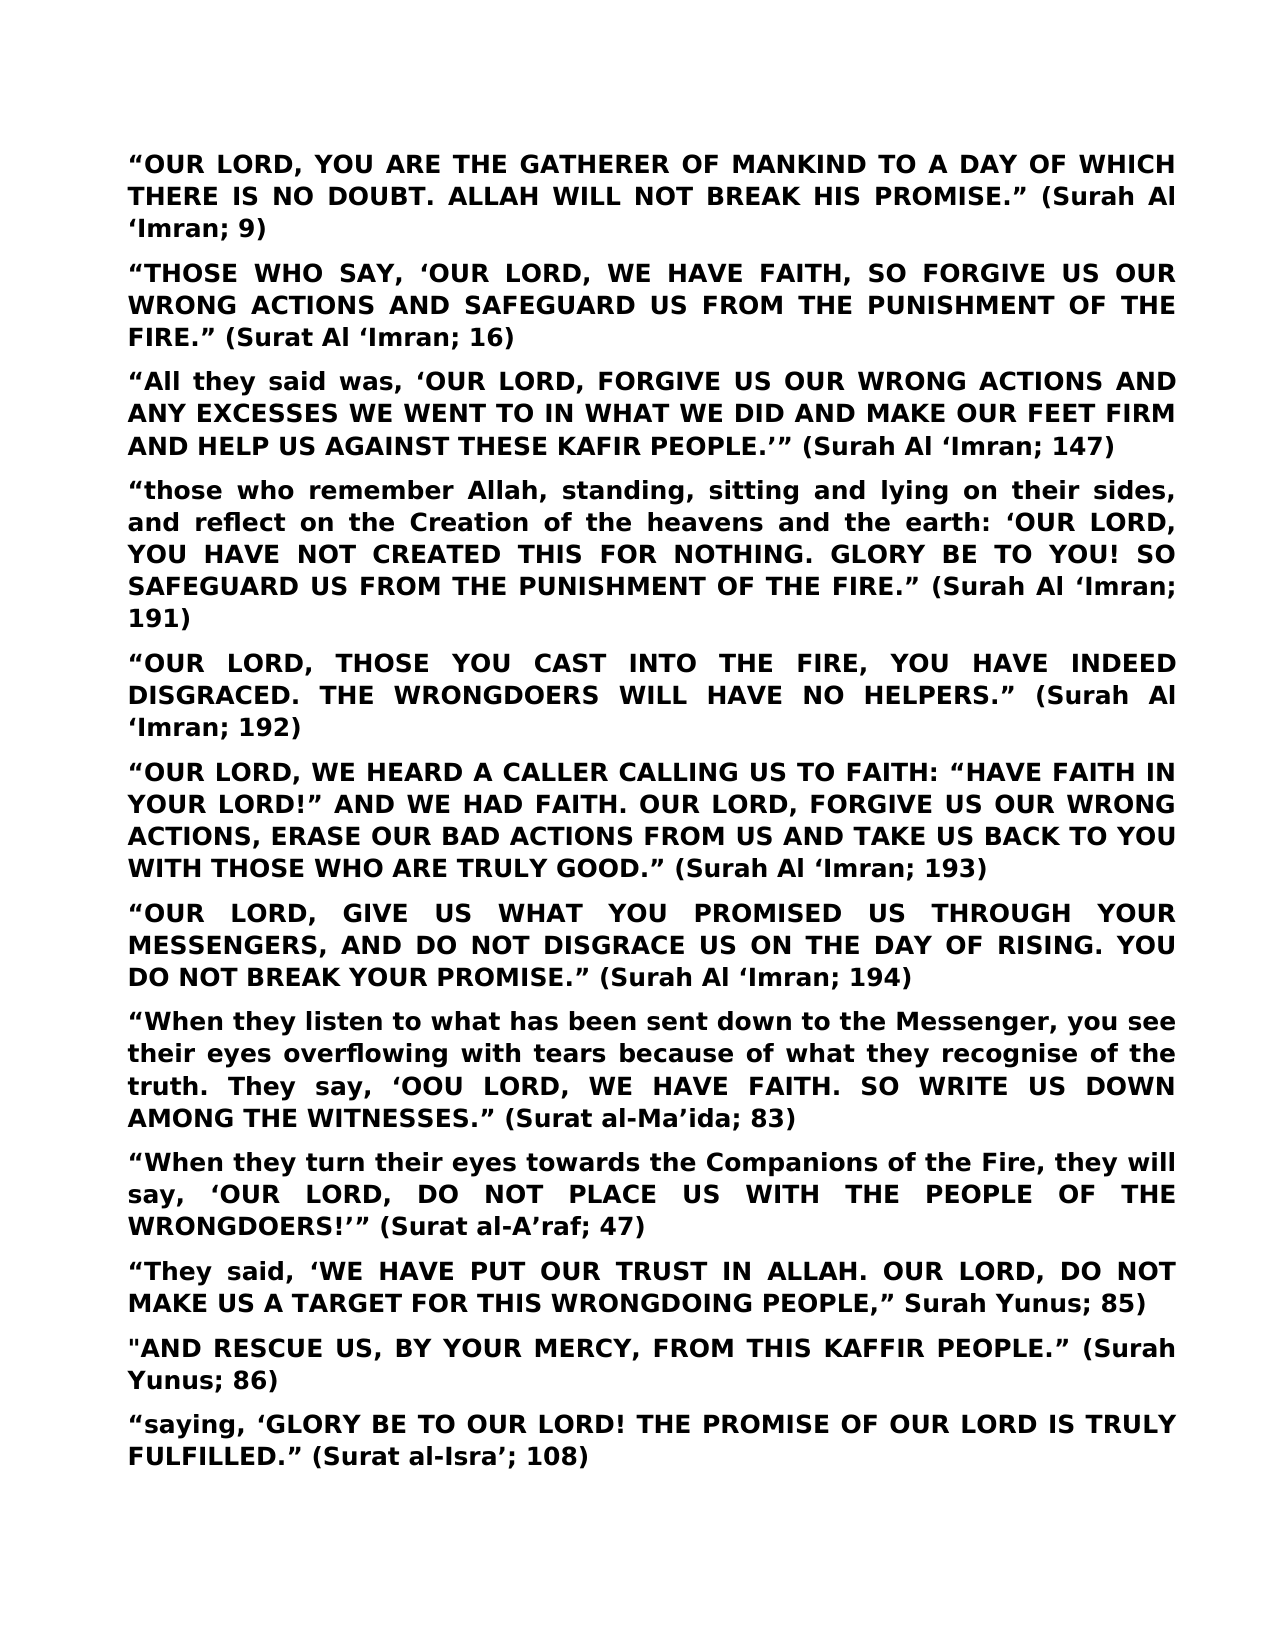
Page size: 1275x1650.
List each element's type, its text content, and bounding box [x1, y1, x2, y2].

text “OUR LORD, GIVE US WHAT YOU PROMISED US THROUGH YOUR MESSENGERS, AND DO NOT DISGRACE US ON THE DAY OF RISING. YOU DO NOT BREAK YOUR PROMISE.” (Surah Al ‘Imran; 194) [127, 899, 1177, 992]
text “All they said was, ‘OUR LORD, FORGIVE US OUR WRONG ACTIONS AND ANY EXCESSES WE WENT TO IN WHAT WE DID AND MAKE OUR FEET FIRM AND HELP US AGAINST THESE KAFIR PEOPLE.’” (Surah Al ‘Imran; 147) [127, 367, 1177, 461]
text “OUR LORD, WE HEARD A CALLER CALLING US TO FAITH: “HAVE FAITH IN YOUR LORD!” AND WE HAD FAITH. OUR LORD, FORGIVE US OUR WRONG ACTIONS, ERASE OUR BAD ACTIONS FROM US AND TAKE US BACK TO YOU WITH THOSE WHO ARE TRULY GOOD.” (Surah Al ‘Imran; 193) [127, 758, 1177, 883]
text “When they turn their eyes towards the Companions of the Fire, they will say, ‘OUR LORD, DO NOT PLACE US WITH THE PEOPLE OF THE WRONGDOERS!’” (Surat al-A’raf; 47) [127, 1148, 1177, 1242]
text “OUR LORD, YOU ARE THE GATHERER OF MANKIND TO A DAY OF WHICH THERE IS NO DOUBT. ALLAH WILL NOT BREAK HIS PROMISE.” (Surah Al ‘Imran; 9) [127, 150, 1177, 243]
text “those who remember Allah, standing, sitting and lying on their sides, and reflect on the Creation of the heavens and the earth: ‘OUR LORD, YOU HAVE NOT CREATED THIS FOR NOTHING. GLORY BE TO YOU! SO SAFEGUARD US FROM THE PUNISHMENT OF THE FIRE.” (Surah Al ‘Imran; 191) [127, 476, 1177, 634]
text “They said, ‘WE HAVE PUT OUR TRUST IN ALLAH. OUR LORD, DO NOT MAKE US A TARGET FOR THIS WRONGDOING PEOPLE,” Surah Yunus; 85) [127, 1257, 1177, 1318]
text “OUR LORD, THOSE YOU CAST INTO THE FIRE, YOU HAVE INDEED DISGRACED. THE WRONGDOERS WILL HAVE NO HELPERS.” (Surah Al ‘Imran; 192) [127, 649, 1177, 742]
text “THOSE WHO SAY, ‘OUR LORD, WE HAVE FAITH, SO FORGIVE US OUR WRONG ACTIONS AND SAFEGUARD US FROM THE PUNISHMENT OF THE FIRE.” (Surat Al ‘Imran; 16) [127, 259, 1177, 352]
text "AND RESCUE US, BY YOUR MERCY, FROM THIS KAFFIR PEOPLE.” (Surah Yunus; 86) [127, 1334, 1177, 1395]
text “When they listen to what has been sent down to the Messenger, you see their eyes overflowing with tears because of what they recognise of the truth. They say, ‘OOU LORD, WE HAVE FAITH. SO WRITE US DOWN AMONG THE WITNESSES.” (Surat al-Ma’ida; 83) [127, 1007, 1177, 1133]
text “saying, ‘GLORY BE TO OUR LORD! THE PROMISE OF OUR LORD IS TRULY FULFILLED.” (Surat al-Isra’; 108) [127, 1410, 1177, 1472]
